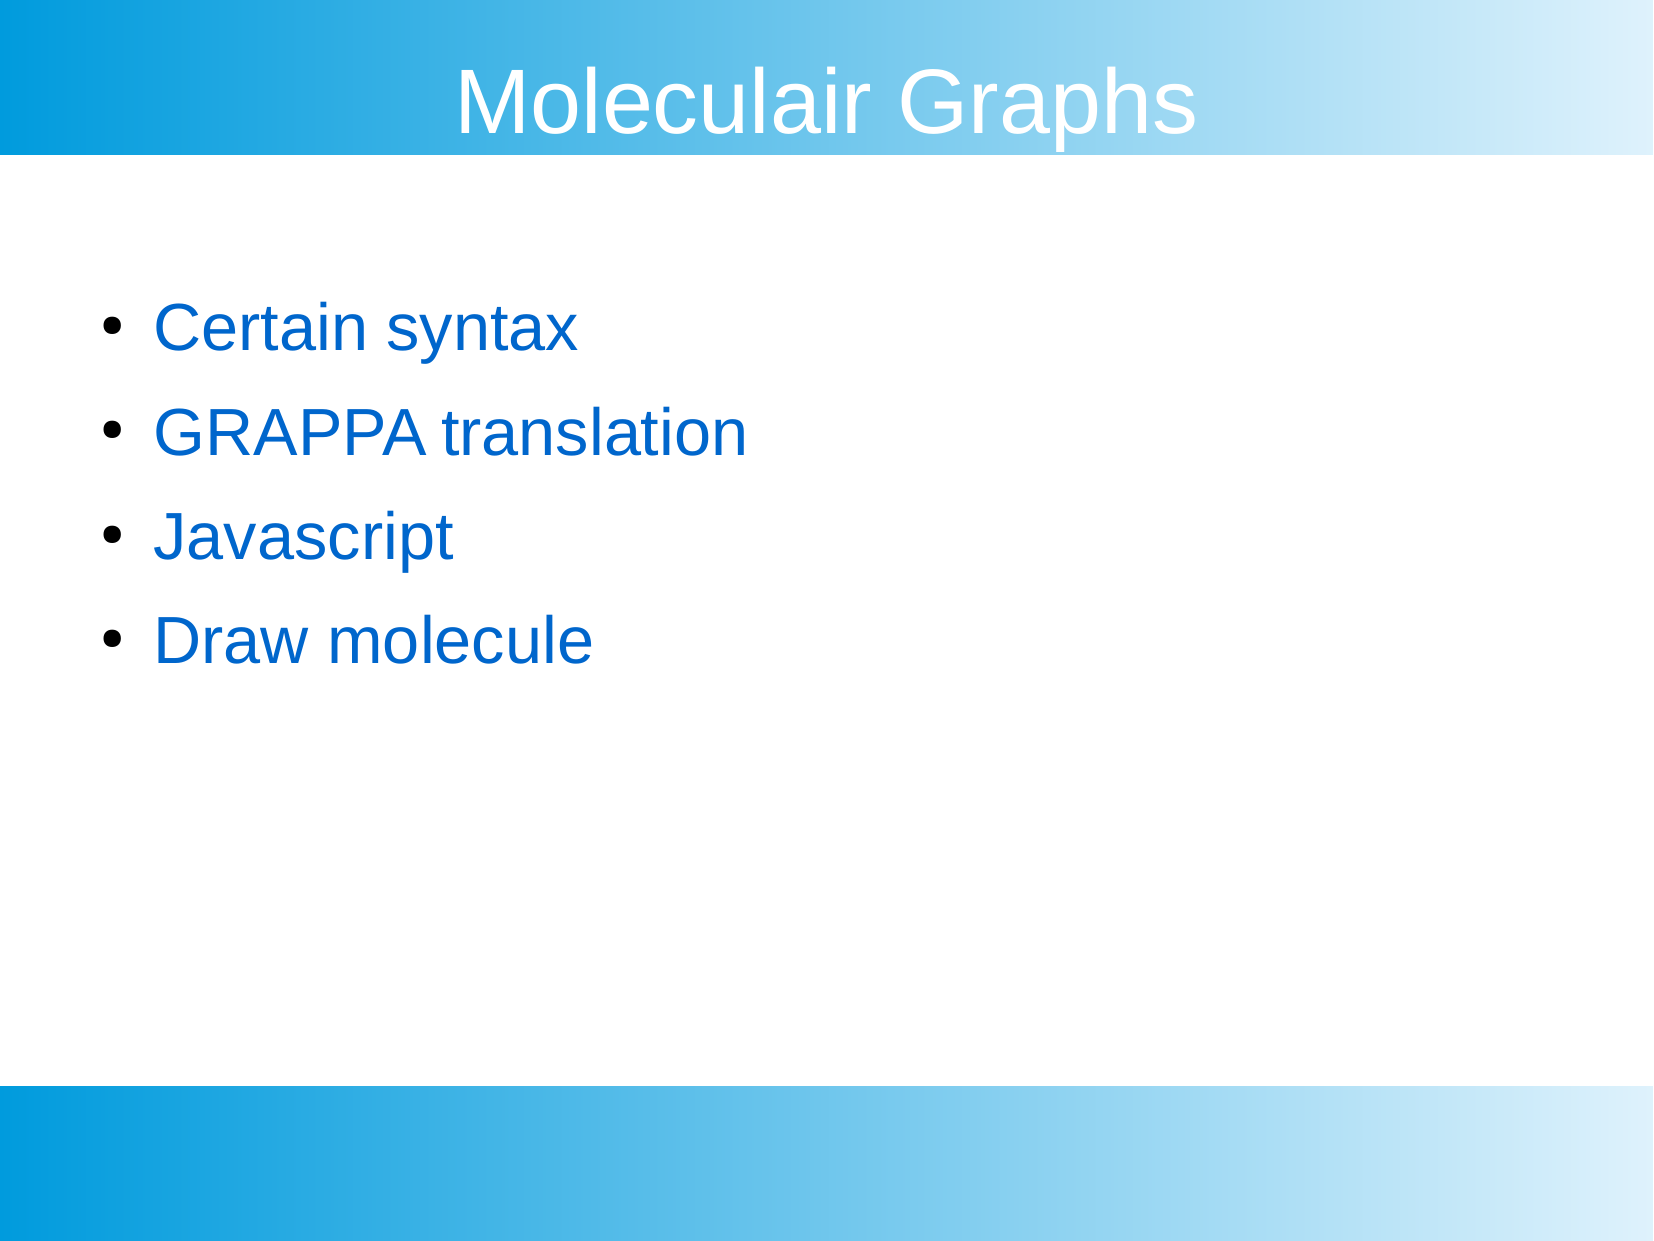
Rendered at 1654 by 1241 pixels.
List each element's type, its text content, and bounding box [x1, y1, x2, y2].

list Certain syntax GRAPPA translation Javascript Draw molecule [82, 290, 1571, 1010]
title Moleculair Graphs [82, 49, 1571, 155]
